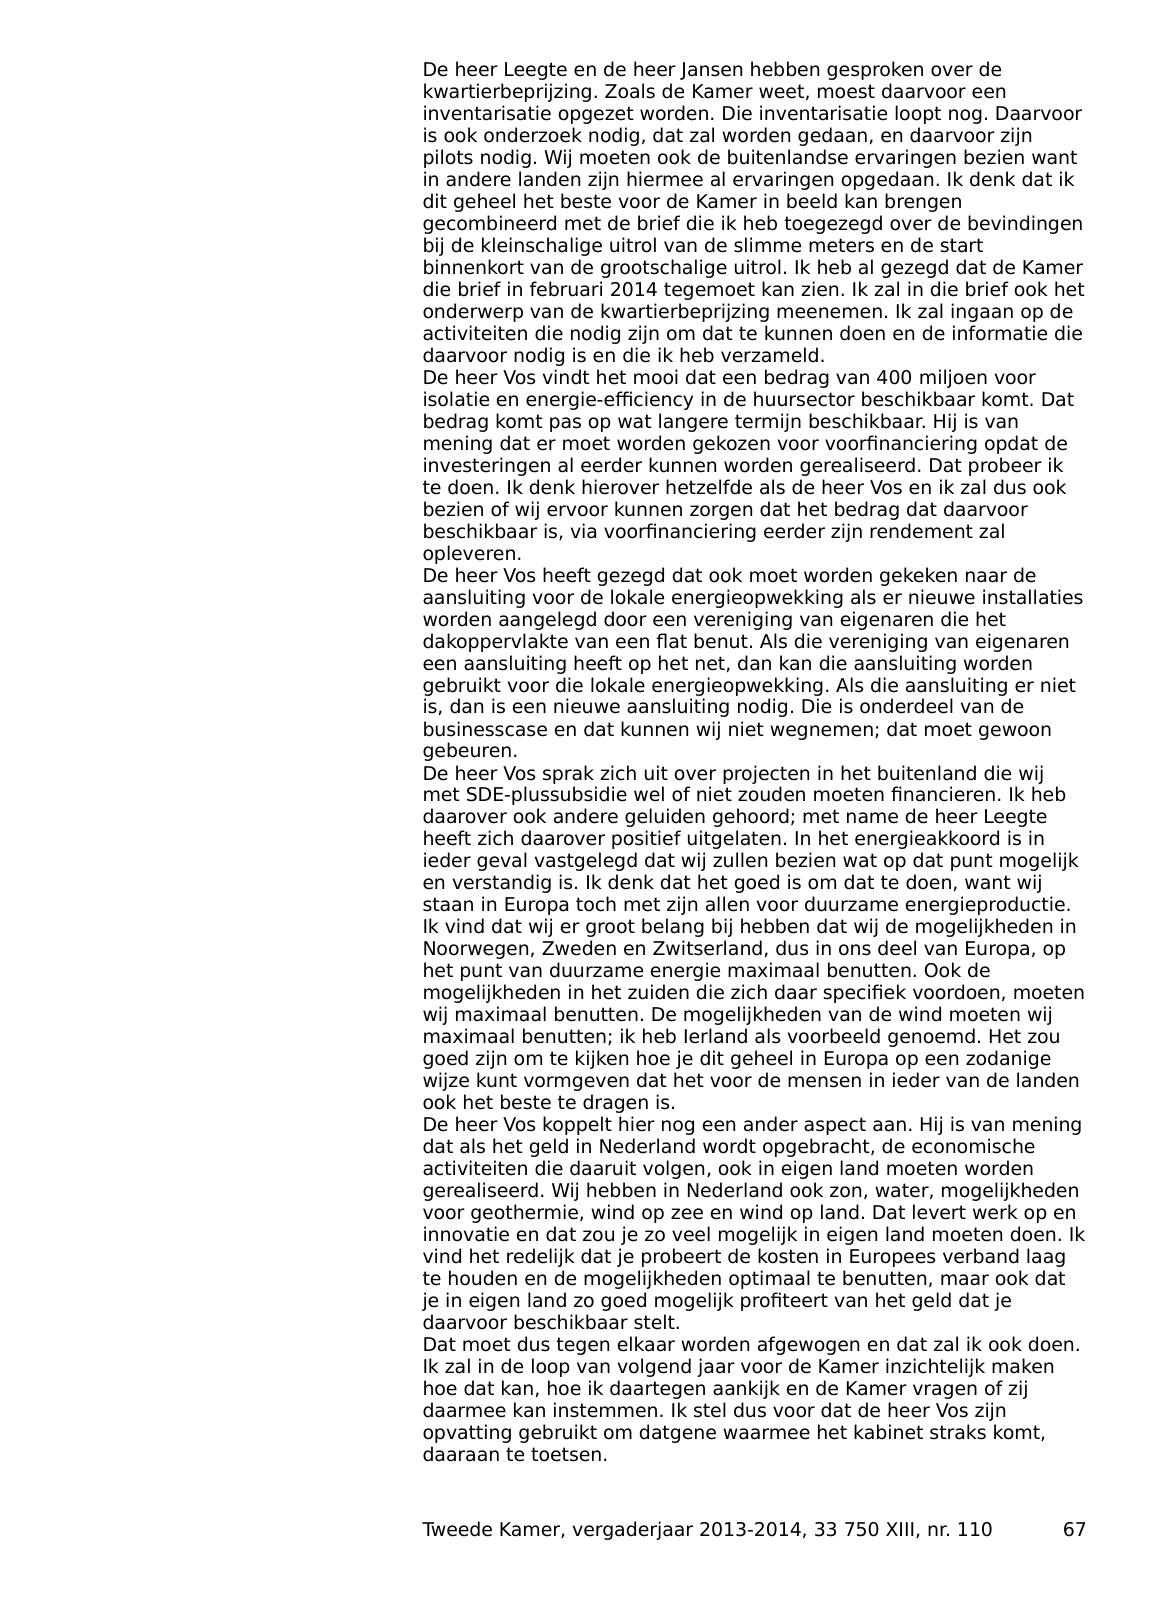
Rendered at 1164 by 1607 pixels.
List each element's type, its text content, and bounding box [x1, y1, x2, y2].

text De heer Vos heeft gezegd dat ook moet worden gekeken naar de aansluiting voor de lokale energieopwekking als er nieuwe installaties worden aangelegd door een vereniging van eigenaren die het dakoppervlakte van een flat benut. Als die vereniging van eigenaren een aansluiting heeft op het net, dan kan die aansluiting worden gebruikt voor die lokale energieopwekking. Als die aansluiting er niet is, dan is een nieuwe aansluiting nodig. Die is onderdeel van de businesscase en dat kunnen wij niet wegnemen; dat moet gewoon gebeuren. [422, 564, 1087, 762]
text Dat moet dus tegen elkaar worden afgewogen en dat zal ik ook doen. Ik zal in de loop van volgend jaar voor de Kamer inzichtelijk maken hoe dat kan, hoe ik daartegen aankijk en de Kamer vragen of zij daarmee kan instemmen. Ik stel dus voor dat de heer Vos zijn opvatting gebruikt om datgene waarmee het kabinet straks komt, daaraan te toetsen. [422, 1334, 1087, 1466]
text De heer Leegte en de heer Jansen hebben gesproken over de kwartierbeprijzing. Zoals de Kamer weet, moest daarvoor een inventarisatie opgezet worden. Die inventarisatie loopt nog. Daarvoor is ook onderzoek nodig, dat zal worden gedaan, en daarvoor zijn pilots nodig. Wij moeten ook de buitenlandse ervaringen bezien want in andere landen zijn hiermee al ervaringen opgedaan. Ik denk dat ik dit geheel het beste voor de Kamer in beeld kan brengen gecombineerd met de brief die ik heb toegezegd over de bevindingen bij de kleinschalige uitrol van de slimme meters en de start binnenkort van de grootschalige uitrol. Ik heb al gezegd dat de Kamer die brief in februari 2014 tegemoet kan zien. Ik zal in die brief ook het onderwerp van de kwartierbeprijzing meenemen. Ik zal ingaan op de activiteiten die nodig zijn om dat te kunnen doen en de informatie die daarvoor nodig is en die ik heb verzameld. [422, 59, 1087, 367]
text De heer Vos sprak zich uit over projecten in het buitenland die wij met SDE-plussubsidie wel of niet zouden moeten financieren. Ik heb daarover ook andere geluiden gehoord; met name de heer Leegte heeft zich daarover positief uitgelaten. In het energieakkoord is in ieder geval vastgelegd dat wij zullen bezien wat op dat punt mogelijk en verstandig is. Ik denk dat het goed is om dat te doen, want wij staan in Europa toch met zijn allen voor duurzame energieproductie. Ik vind dat wij er groot belang bij hebben dat wij de mogelijkheden in Noorwegen, Zweden en Zwitserland, dus in ons deel van Europa, op het punt van duurzame energie maximaal benutten. Ook de mogelijkheden in het zuiden die zich daar specifiek voordoen, moeten wij maximaal benutten. De mogelijkheden van de wind moeten wij maximaal benutten; ik heb Ierland als voorbeeld genoemd. Het zou goed zijn om te kijken hoe je dit geheel in Europa op een zodanige wijze kunt vormgeven dat het voor de mensen in ieder van de landen ook het beste te dragen is. [422, 762, 1087, 1114]
text De heer Vos koppelt hier nog een ander aspect aan. Hij is van mening dat als het geld in Nederland wordt opgebracht, de economische activiteiten die daaruit volgen, ook in eigen land moeten worden gerealiseerd. Wij hebben in Nederland ook zon, water, mogelijkheden voor geothermie, wind op zee en wind op land. Dat levert werk op en innovatie en dat zou je zo veel mogelijk in eigen land moeten doen. Ik vind het redelijk dat je probeert de kosten in Europees verband laag te houden en de mogelijkheden optimaal te benutten, maar ook dat je in eigen land zo goed mogelijk profiteert van het geld dat je daarvoor beschikbaar stelt. [422, 1114, 1087, 1334]
text De heer Vos vindt het mooi dat een bedrag van 400 miljoen voor isolatie en energie-efficiency in de huursector beschikbaar komt. Dat bedrag komt pas op wat langere termijn beschikbaar. Hij is van mening dat er moet worden gekozen voor voorfinanciering opdat de investeringen al eerder kunnen worden gerealiseerd. Dat probeer ik te doen. Ik denk hierover hetzelfde als de heer Vos en ik zal dus ook bezien of wij ervoor kunnen zorgen dat het bedrag dat daarvoor beschikbaar is, via voorfinanciering eerder zijn rendement zal opleveren. [422, 367, 1087, 564]
